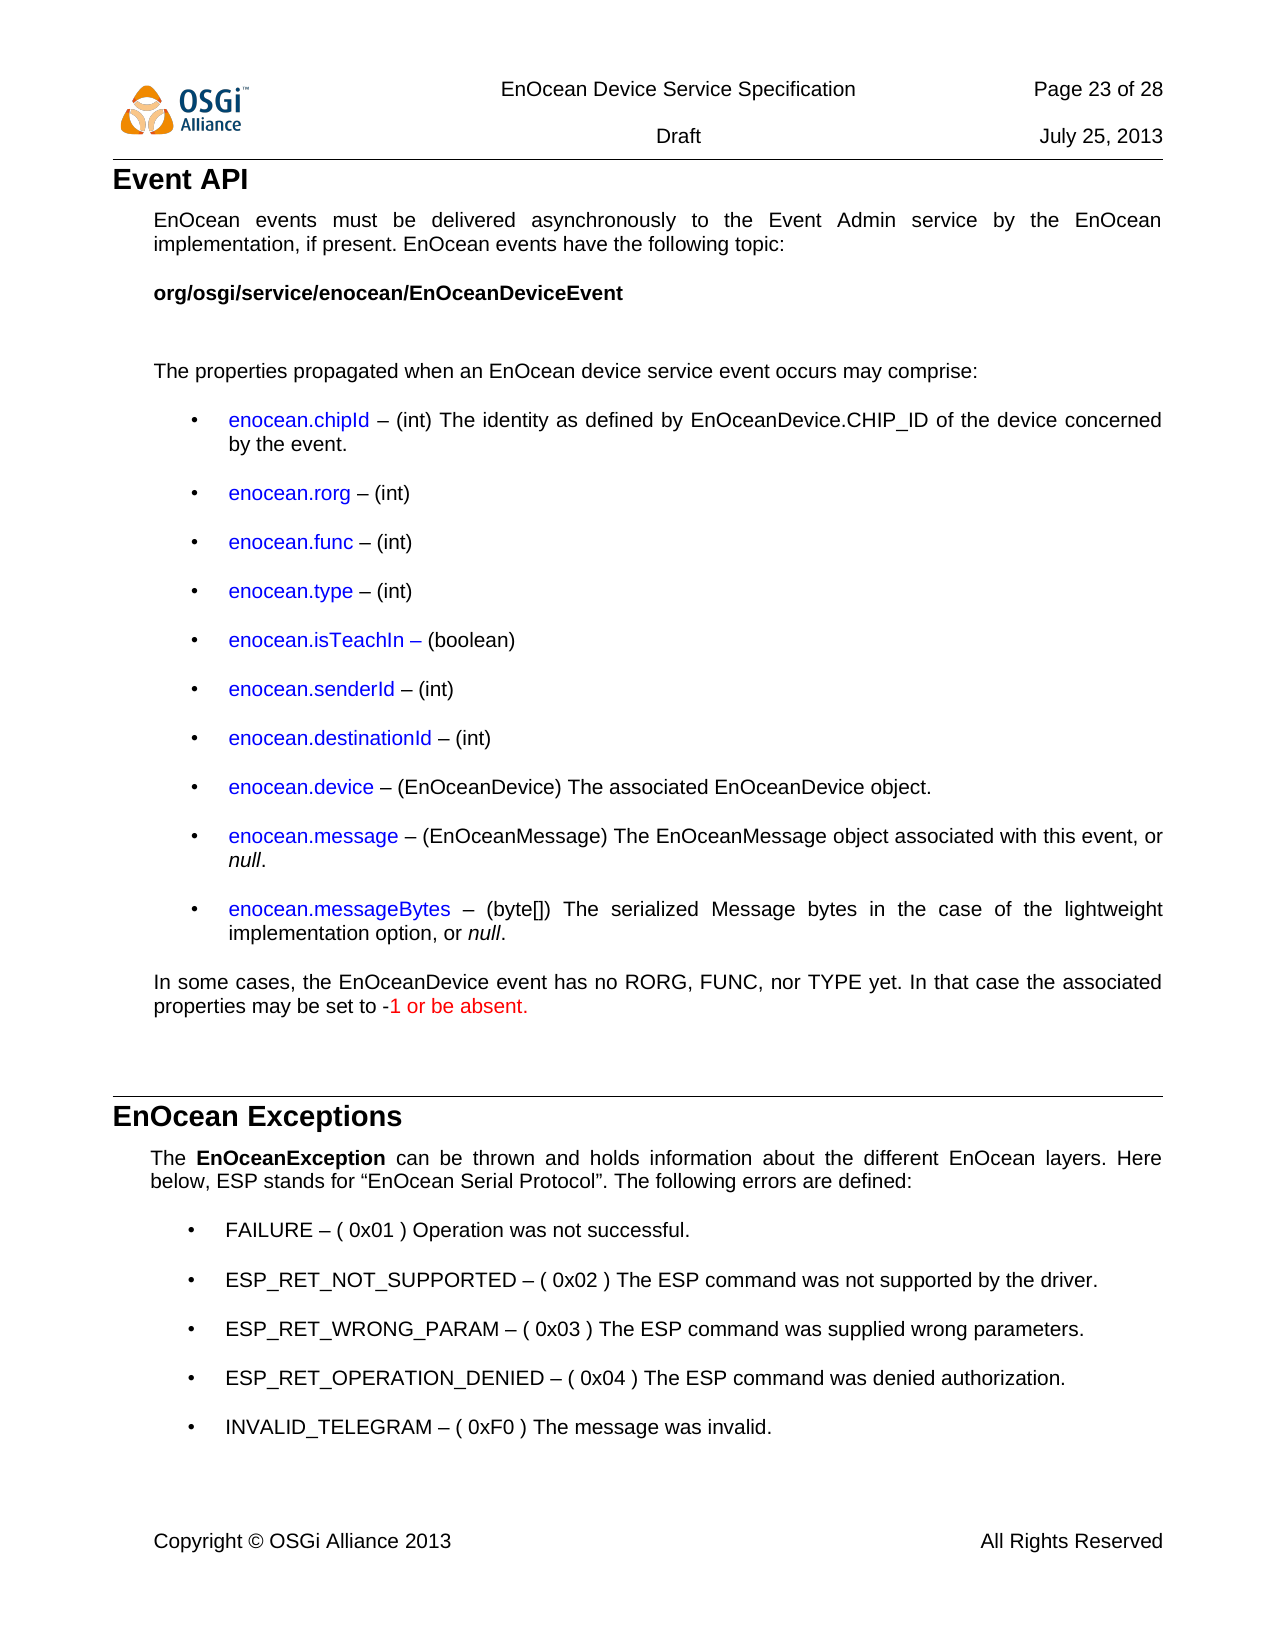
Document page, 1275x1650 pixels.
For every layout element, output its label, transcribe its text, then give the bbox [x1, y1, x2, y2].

list enocean.rorg – (int) [191, 481, 1163, 505]
text EnOcean events must be delivered asynchronously to the Event Admin service by the EnOcean implementation, if present. EnOcean events have the following topic: [153, 208, 1163, 256]
list enocean.chipId – (int) The identity as defined by EnOceanDevice.CHIP_ID of the device concerned by the event. [191, 408, 1163, 456]
text In some cases, the EnOceanDevice event has no RORG, FUNC, nor TYPE yet. In that case the associated properties may be set to -1 or be absent. [153, 970, 1163, 1018]
list enocean.message – (EnOceanMessage) The EnOceanMessage object associated with this event, or null. [191, 824, 1163, 872]
picture [113, 78, 257, 142]
list enocean.isTeachIn – (boolean) [191, 628, 1163, 652]
list enocean.type – (int) [191, 579, 1163, 603]
subtitle EnOcean Exceptions [112, 1097, 1163, 1133]
list enocean.senderId – (int) [191, 677, 1163, 701]
list enocean.func – (int) [191, 530, 1163, 554]
list INVALID_TELEGRAM – ( 0xF0 ) The message was invalid. [188, 1414, 1163, 1439]
list ESP_RET_OPERATION_DENIED – ( 0x04 ) The ESP command was denied authorization. [188, 1366, 1163, 1389]
list enocean.messageBytes – (byte[]) The serialized Message bytes in the case of the lightweight implementation option, or null. [191, 897, 1163, 945]
list FAILURE – ( 0x01 ) Operation was not successful. [188, 1218, 1163, 1242]
text The EnOceanException can be thrown and holds information about the different EnOcean layers. Here below, ESP stands for “EnOcean Serial Protocol”. The following errors are defined: [150, 1145, 1163, 1193]
list enocean.device – (EnOceanDevice) The associated EnOceanDevice object. [191, 775, 1163, 799]
list ESP_RET_NOT_SUPPORTED – ( 0x02 ) The ESP command was not supported by the driver. [188, 1267, 1163, 1291]
list ESP_RET_WRONG_PARAM – ( 0x03 ) The ESP command was supplied wrong parameters. [188, 1316, 1163, 1341]
text org/osgi/service/enocean/EnOceanDeviceEvent [153, 281, 1163, 305]
list enocean.destinationId – (int) [191, 726, 1163, 750]
subtitle Event API [112, 160, 1163, 196]
